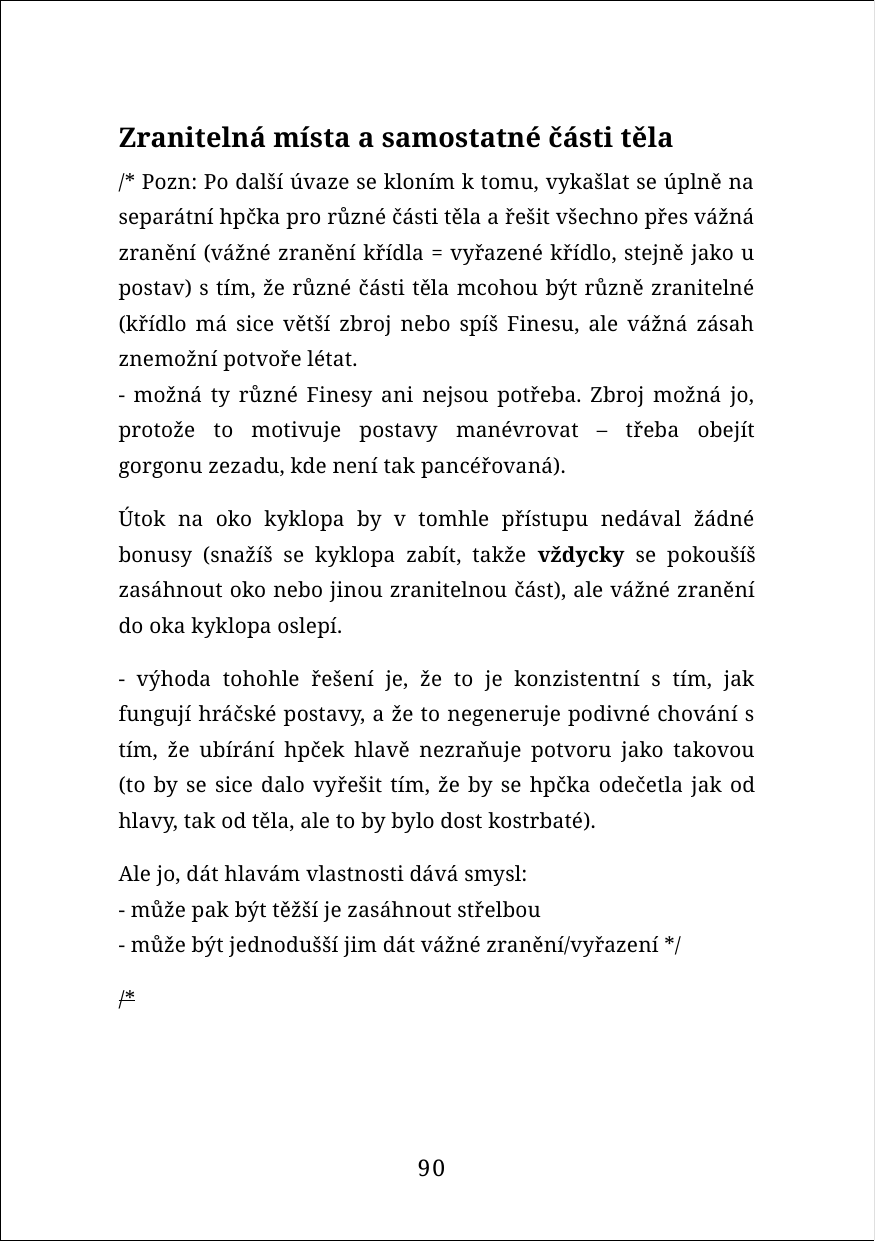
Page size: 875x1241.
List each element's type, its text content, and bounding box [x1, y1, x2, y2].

text Ale jo, dát hlavám vlastnosti dává smysl: - může pak být těžší je zasáhnout střelbou - může být jednodušší jim dát vážné zranění/vyřazení */ [118, 859, 756, 959]
text /* [118, 984, 756, 1012]
text /* Pozn: Po další úvaze se kloním k tomu, vykašlat se úplně na separátní hpčka pro různé části těla a řešit všechno přes vážná zranění (vážné zranění křídla = vyřazené křídlo, stejně jako u postav) s tím, že různé části těla mcohou být různě zranitelné (křídlo má sice větší zbroj nebo spíš Finesu, ale vážná zásah znemožní potvoře létat. - možná ty různé Finesy ani nejsou potřeba. Zbroj možná jo, protože to motivuje postavy manévrovat – třeba obejít gorgonu zezadu, kde není tak pancéřovaná). [118, 167, 756, 479]
subtitle Zranitelná místa a samostatné části těla [118, 118, 756, 155]
text - výhoda tohohle řešení je, že to je konzistentní s tím, jak fungují hráčské postavy, a že to negeneruje podivné chování s tím, že ubírání hpček hlavě nezraňuje potvoru jako takovou (to by se sice dalo vyřešit tím, že by se hpčka odečetla jak od hlavy, tak od těla, ale to by bylo dost kostrbaté). [118, 664, 756, 834]
text Útok na oko kyklopa by v tomhle přístupu nedával žádné bonusy (snažíš se kyklopa zabít, takže vždycky se pokoušíš zasáhnout oko nebo jinou zranitelnou část), ale vážné zranění do oka kyklopa oslepí. [118, 504, 756, 639]
